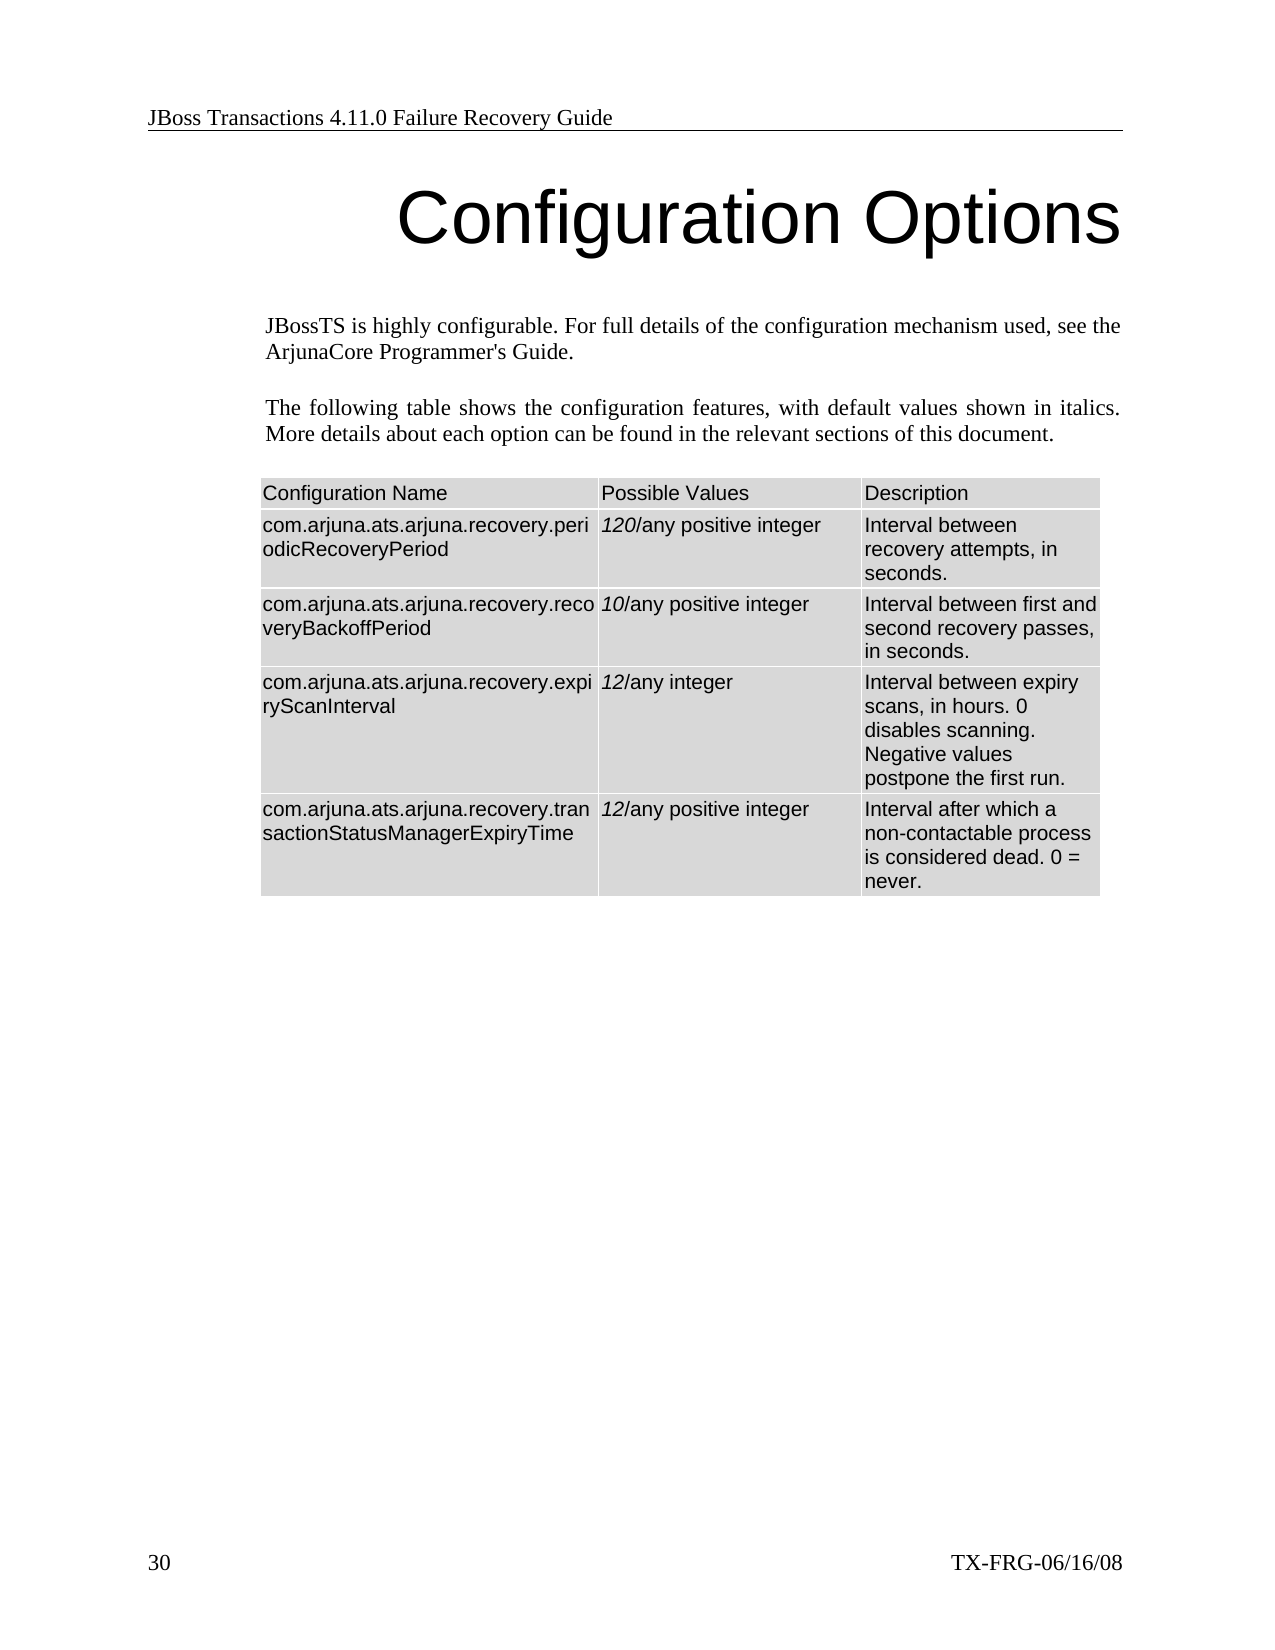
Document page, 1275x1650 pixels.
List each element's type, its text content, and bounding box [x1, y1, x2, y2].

text The following table shows the configuration features, with default values shown in italics. More details about each option can be found in the relevant sections of this document. [265, 394, 1122, 447]
table_cell 12/any positive integer [599, 794, 861, 896]
table_header Description [862, 478, 1100, 508]
table_cell com.arjuna.ats.arjuna.recovery.transactionStatusManagerExpiryTime [261, 794, 598, 896]
table_header Possible Values [599, 478, 861, 508]
table_cell 10/any positive integer [599, 589, 861, 666]
table_cell 120/any positive integer [599, 510, 861, 587]
table_header Configuration Name [261, 478, 598, 508]
title Configuration Options [153, 173, 1122, 259]
table_cell com.arjuna.ats.arjuna.recovery.recoveryBackoffPeriod [261, 589, 598, 666]
table_cell Interval between expiry scans, in hours. 0 disables scanning. Negative values postpone the first run. [862, 667, 1100, 793]
table_cell Interval between first and second recovery passes, in seconds. [862, 589, 1100, 666]
table_cell 12/any integer [599, 667, 861, 793]
table_cell com.arjuna.ats.arjuna.recovery.expiryScanInterval [261, 667, 598, 793]
table_cell com.arjuna.ats.arjuna.recovery.periodicRecoveryPeriod [261, 510, 598, 587]
text JBossTS is highly configurable. For full details of the configuration mechanism used, see the ArjunaCore Programmer's Guide. [265, 312, 1122, 365]
table_cell Interval between recovery attempts, in seconds. [862, 510, 1100, 587]
table_cell Interval after which a non-contactable process is considered dead. 0 = never. [862, 794, 1100, 896]
